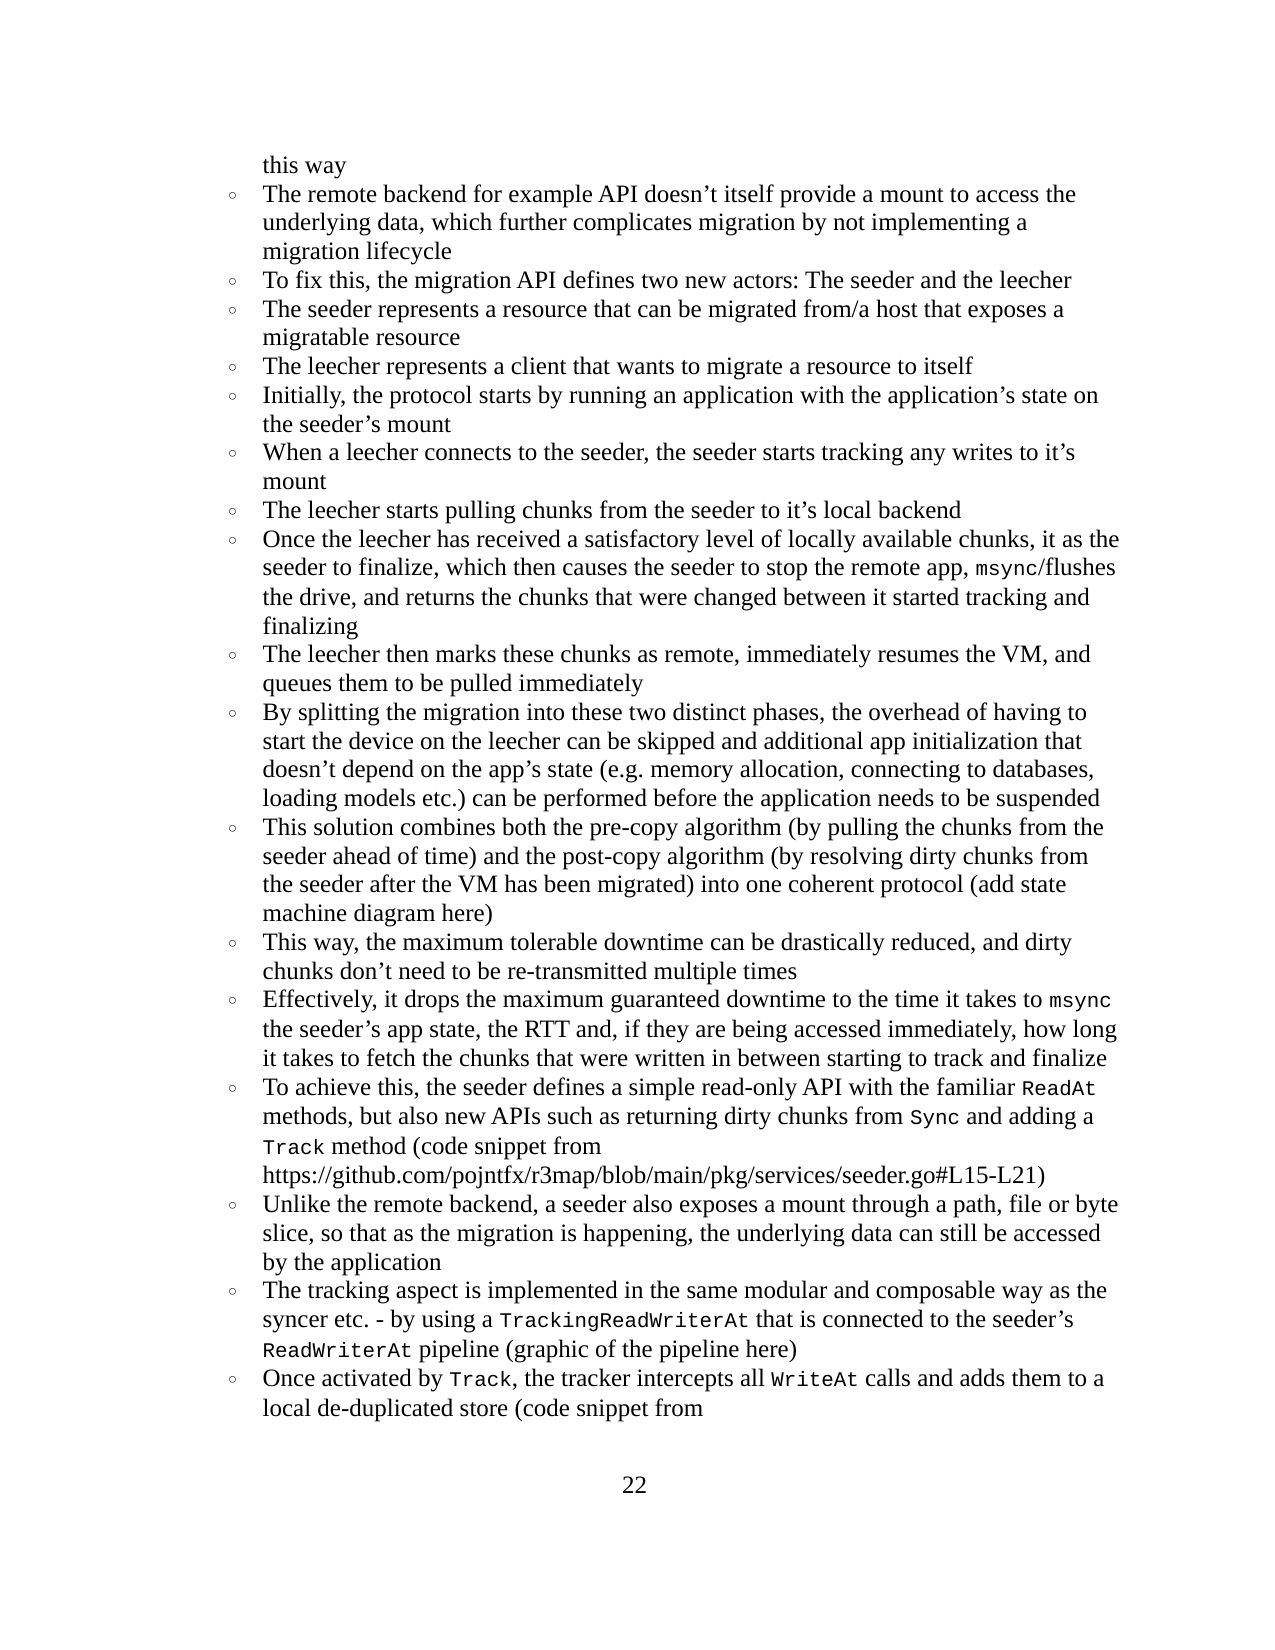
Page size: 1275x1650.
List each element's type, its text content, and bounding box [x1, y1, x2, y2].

list Effectively, it drops the maximum guaranteed downtime to the time it takes to msync the seeder’s app state, the RTT and, if they are being accessed immediately, how long it takes to fetch the chunks that were written in between starting to track and finalize [225, 984, 1125, 1072]
list Unlike the remote backend, a seeder also exposes a mount through a path, file or byte slice, so that as the migration is happening, the underlying data can still be accessed by the application [225, 1189, 1125, 1275]
list The remote backend for example API doesn’t itself provide a mount to access the underlying data, which further complicates migration by not implementing a migration lifecycle [225, 179, 1125, 265]
list Once the leecher has received a satisfactory level of locally available chunks, it as the seeder to finalize, which then causes the seeder to stop the remote app, msync/flushes the drive, and returns the chunks that were changed between it started tracking and finalizing [225, 524, 1125, 639]
list Once activated by Track, the tracker intercepts all WriteAt calls and adds them to a local de-duplicated store (code snippet from [225, 1363, 1125, 1422]
list Initially, the protocol starts by running an application with the application’s state on the seeder’s mount [225, 380, 1125, 437]
list By splitting the migration into these two distinct phases, the overhead of having to start the device on the leecher can be skipped and additional app initialization that doesn’t depend on the app’s state (e.g. memory allocation, connecting to databases, loading models etc.) can be performed before the application needs to be suspended [225, 697, 1125, 812]
list This solution combines both the pre-copy algorithm (by pulling the chunks from the seeder ahead of time) and the post-copy algorithm (by resolving dirty chunks from the seeder after the VM has been migrated) into one coherent protocol (add state machine diagram here) [225, 812, 1125, 927]
list The seeder represents a resource that can be migrated from/a host that exposes a migratable resource [225, 294, 1125, 351]
list When a leecher connects to the seeder, the seeder starts tracking any writes to it’s mount [225, 437, 1125, 495]
list This way, the maximum tolerable downtime can be drastically reduced, and dirty chunks don’t need to be re-transmitted multiple times [225, 927, 1125, 984]
list The leecher represents a client that wants to migrate a resource to itself [225, 351, 1125, 380]
list The leecher then marks these chunks as remote, immediately resumes the VM, and queues them to be pulled immediately [225, 639, 1125, 697]
list this way [225, 150, 1125, 179]
list To fix this, the migration API defines two new actors: The seeder and the leecher [225, 265, 1125, 294]
list The tracking aspect is implemented in the same modular and composable way as the syncer etc. - by using a TrackingReadWriterAt that is connected to the seeder’s ReadWriterAt pipeline (graphic of the pipeline here) [225, 1275, 1125, 1363]
list The leecher starts pulling chunks from the seeder to it’s local backend [225, 495, 1125, 524]
list To achieve this, the seeder defines a simple read-only API with the familiar ReadAt methods, but also new APIs such as returning dirty chunks from Sync and adding a Track method (code snippet from https://github.com/pojntfx/r3map/blob/main/pkg/services/seeder.go#L15-L21) [225, 1072, 1125, 1189]
